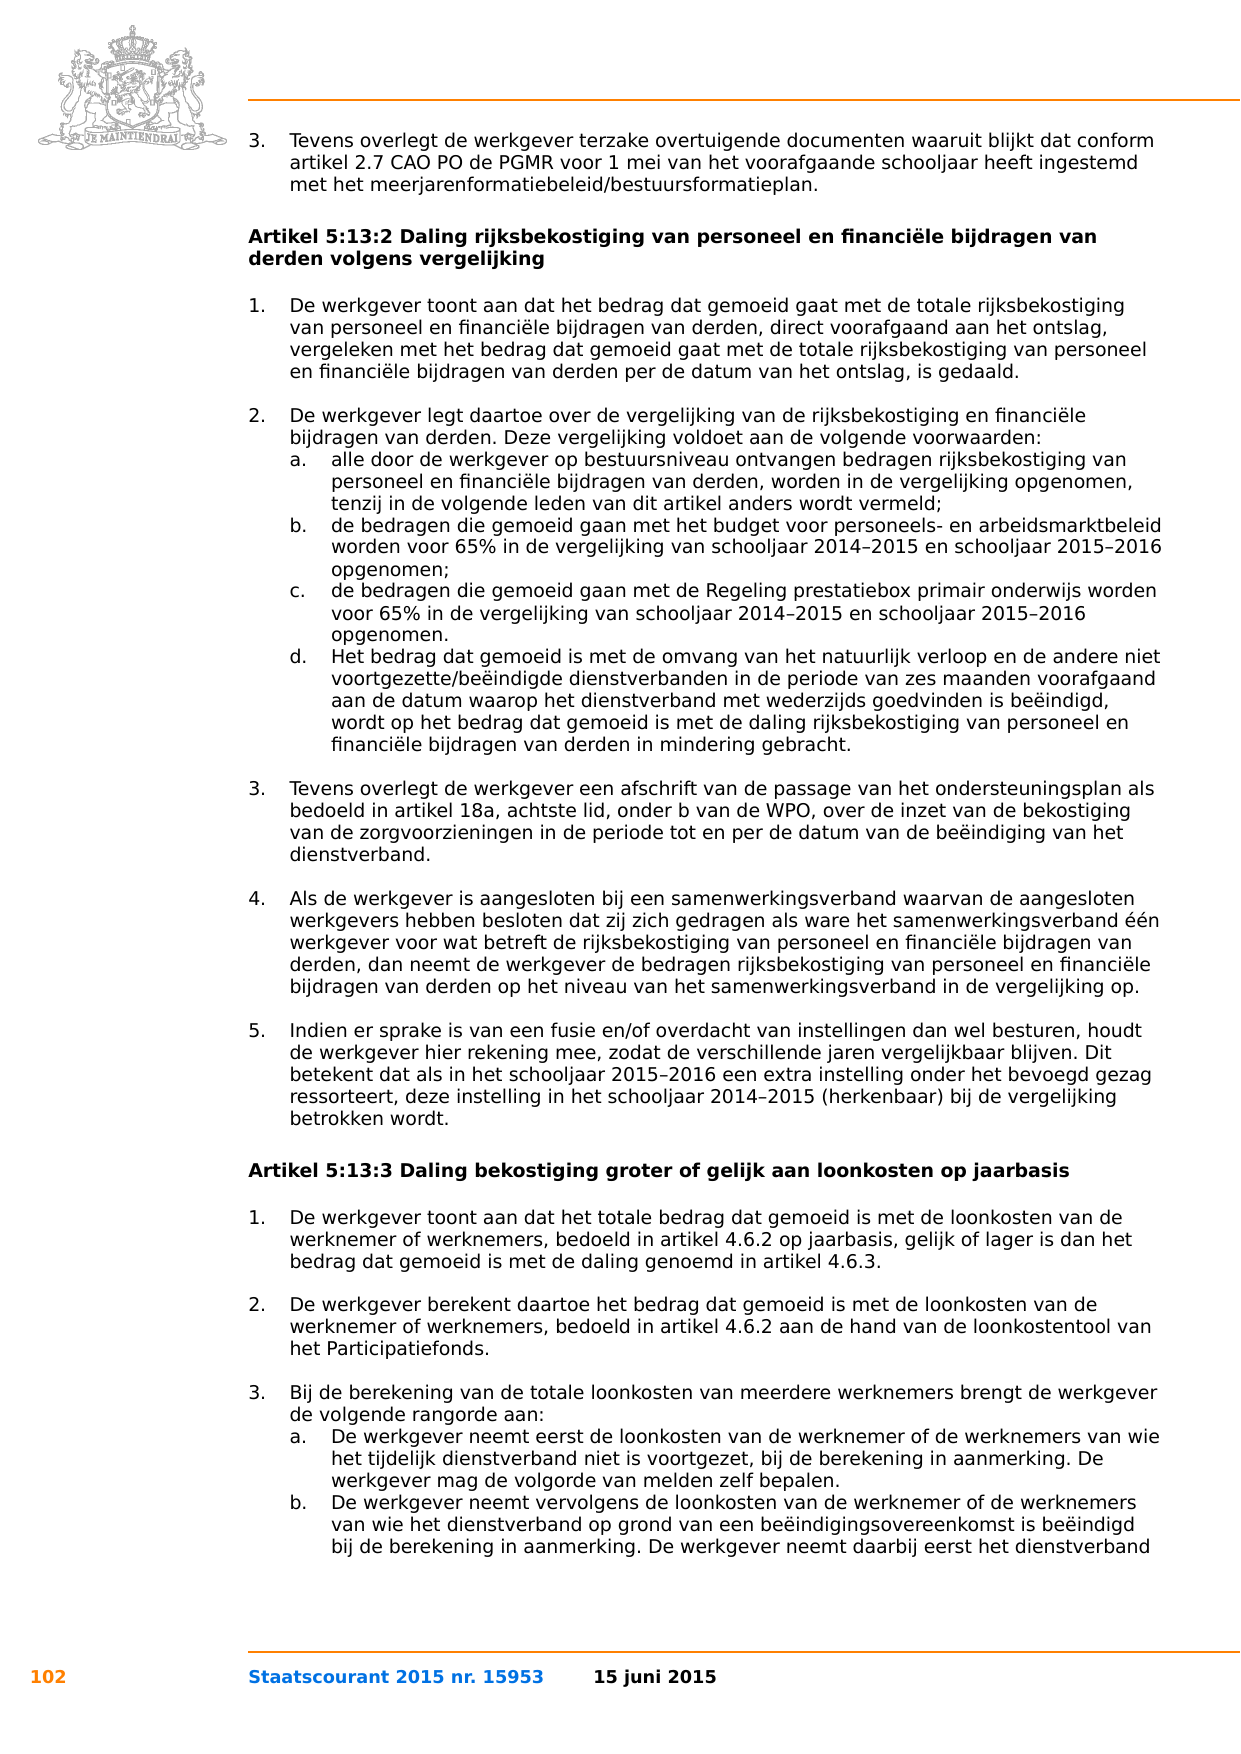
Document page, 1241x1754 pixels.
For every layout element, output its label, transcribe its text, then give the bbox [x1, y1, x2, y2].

text 1. De werkgever toont aan dat het totale bedrag dat gemoeid is met de loonkosten van de werknemer of werknemers, bedoeld in artikel 4.6.2 op jaarbasis, gelijk of lager is dan het bedrag dat gemoeid is met de daling genoemd in artikel 4.6.3. [248, 1207, 1163, 1272]
text c. de bedragen die gemoeid gaan met de Regeling prestatiebox primair onderwijs worden voor 65% in de vergelijking van schooljaar 2014–2015 en schooljaar 2015–2016 opgenomen. [289, 580, 1163, 646]
subtitle Artikel 5:13:2 Daling rijksbekostiging van personeel en financiële bijdragen van derden volgens vergelijking [248, 226, 1163, 270]
text 3. Tevens overlegt de werkgever terzake overtuigende documenten waaruit blijkt dat conform artikel 2.7 CAO PO de PGMR voor 1 mei van het voorafgaande schooljaar heeft ingestemd met het meerjarenformatiebeleid/bestuursformatieplan. [248, 130, 1163, 196]
text d. Het bedrag dat gemoeid is met de omvang van het natuurlijk verloop en de andere niet voortgezette/beëindigde dienstverbanden in de periode van zes maanden voorafgaand aan de datum waarop het dienstverband met wederzijds goedvinden is beëindigd, wordt op het bedrag dat gemoeid is met de daling rijksbekostiging van personeel en financiële bijdragen van derden in mindering gebracht. [289, 646, 1163, 756]
text 2. De werkgever berekent daartoe het bedrag dat gemoeid is met de loonkosten van de werknemer of werknemers, bedoeld in artikel 4.6.2 aan de hand van de loonkostentool van het Participatiefonds. [248, 1294, 1163, 1360]
text a. alle door de werkgever op bestuursniveau ontvangen bedragen rijksbekostiging van personeel en financiële bijdragen van derden, worden in de vergelijking opgenomen, tenzij in de volgende leden van dit artikel anders wordt vermeld; [289, 448, 1163, 514]
text 4. Als de werkgever is aangesloten bij een samenwerkingsverband waarvan de aangesloten werkgevers hebben besloten dat zij zich gedragen als ware het samenwerkingsverband één werkgever voor wat betreft de rijksbekostiging van personeel en financiële bijdragen van derden, dan neemt de werkgever de bedragen rijksbekostiging van personeel en financiële bijdragen van derden op het niveau van het samenwerkingsverband in de vergelijking op. [248, 888, 1163, 998]
picture [38, 25, 227, 150]
text 5. Indien er sprake is van een fusie en/of overdacht van instellingen dan wel besturen, houdt de werkgever hier rekening mee, zodat de verschillende jaren vergelijkbaar blijven. Dit betekent dat als in het schooljaar 2015–2016 een extra instelling onder het bevoegd gezag ressorteert, deze instelling in het schooljaar 2014–2015 (herkenbaar) bij de vergelijking betrokken wordt. [248, 1020, 1163, 1129]
subtitle Artikel 5:13:3 Daling bekostiging groter of gelijk aan loonkosten op jaarbasis [248, 1159, 1163, 1182]
text 1. De werkgever toont aan dat het bedrag dat gemoeid gaat met de totale rijksbekostiging van personeel en financiële bijdragen van derden, direct voorafgaand aan het ontslag, vergeleken met het bedrag dat gemoeid gaat met de totale rijksbekostiging van personeel en financiële bijdragen van derden per de datum van het ontslag, is gedaald. [248, 295, 1163, 383]
text 3. Bij de berekening van de totale loonkosten van meerdere werknemers brengt de werkgever de volgende rangorde aan: [248, 1382, 1163, 1426]
text b. De werkgever neemt vervolgens de loonkosten van de werknemer of de werknemers van wie het dienstverband op grond van een beëindigingsovereenkomst is beëindigd bij de berekening in aanmerking. De werkgever neemt daarbij eerst het dienstverband [289, 1492, 1163, 1558]
text 3. Tevens overlegt de werkgever een afschrift van de passage van het ondersteuningsplan als bedoeld in artikel 18a, achtste lid, onder b van de WPO, over de inzet van de bekostiging van de zorgvoorzieningen in de periode tot en per de datum van de beëindiging van het dienstverband. [248, 778, 1163, 866]
text 2. De werkgever legt daartoe over de vergelijking van de rijksbekostiging en financiële bijdragen van derden. Deze vergelijking voldoet aan de volgende voorwaarden: [248, 404, 1163, 448]
text a. De werkgever neemt eerst de loonkosten van de werknemer of de werknemers van wie het tijdelijk dienstverband niet is voortgezet, bij de berekening in aanmerking. De werkgever mag de volgorde van melden zelf bepalen. [289, 1426, 1163, 1492]
text b. de bedragen die gemoeid gaan met het budget voor personeels- en arbeidsmarktbeleid worden voor 65% in de vergelijking van schooljaar 2014–2015 en schooljaar 2015–2016 opgenomen; [289, 514, 1163, 580]
